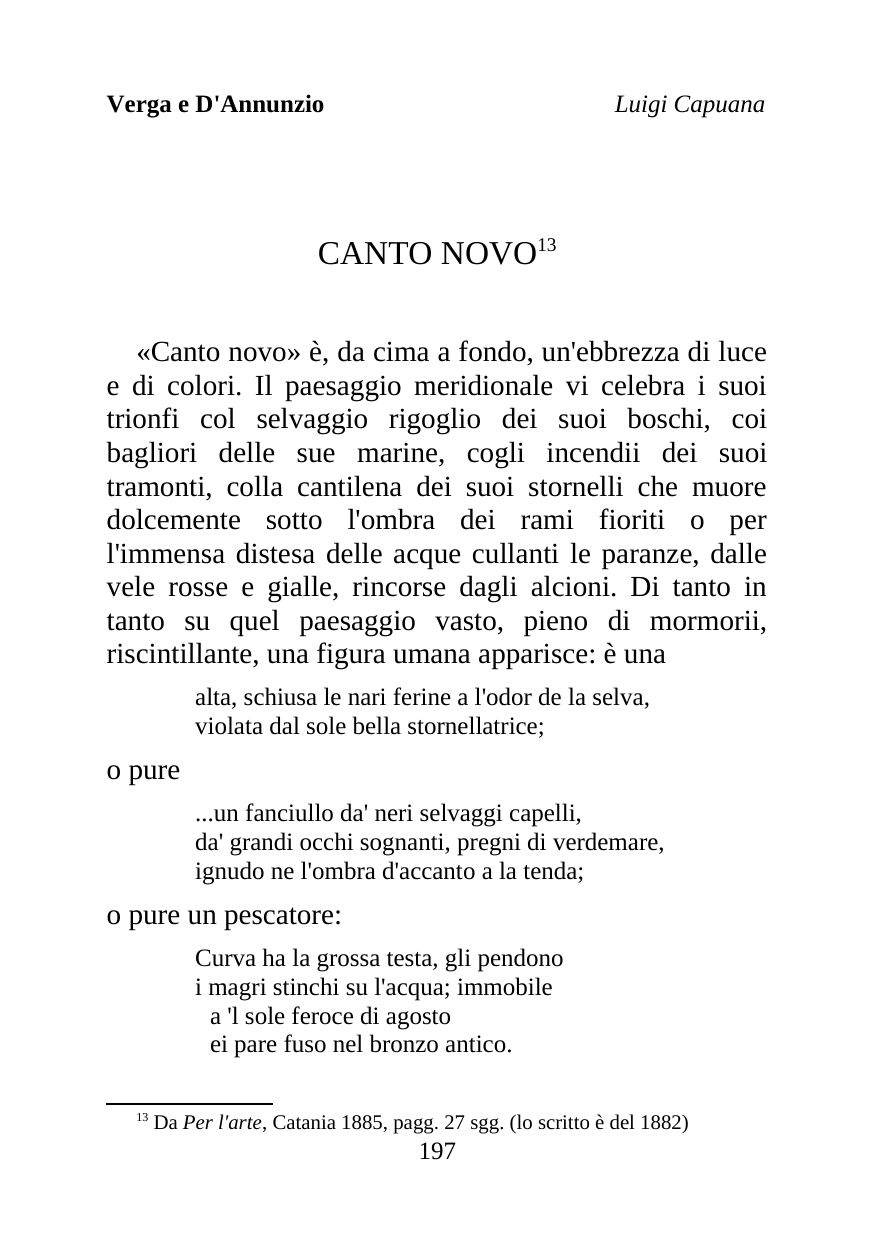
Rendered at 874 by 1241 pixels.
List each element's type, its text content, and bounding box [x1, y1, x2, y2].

text alta, schiusa le nari ferine a l'odor de la selva, violata dal sole bella stornellatrice; [195, 682, 768, 740]
text Curva ha la grossa testa, gli pendono i magri stinchi su l'acqua; immobile [195, 943, 768, 1001]
text o pure [106, 752, 768, 786]
text ...un fanciullo da' neri selvaggi capelli, da' grandi occhi sognanti, pregni di verdemare, ignudo ne l'ombra d'accanto a la tenda; [195, 798, 768, 885]
text o pure un pescatore: [106, 897, 768, 931]
subtitle CANTO NOVO [106, 234, 768, 272]
text a 'l sole feroce di agosto ei pare fuso nel bronzo antico. [210, 1001, 768, 1058]
text Da Per l'arte, Catania 1885, pagg. 27 sgg. (lo scritto è del 1882) [106, 1110, 768, 1134]
text «Canto novo» è, da cima a fondo, un'ebbrezza di luce e di colori. Il paesaggio meridionale vi celebra i suoi trionfi col selvaggio rigoglio dei suoi boschi, coi bagliori delle sue marine, cogli incendii dei suoi tramonti, colla cantilena dei suoi stornelli che muore dolcemente sotto l'ombra dei rami fioriti o per l'immensa distesa delle acque cullanti le paranze, dalle vele rosse e gialle, rincorse dagli alcioni. Di tanto in tanto su quel paesaggio vasto, pieno di mormorii, riscintillante, una figura umana apparisce: è una [106, 334, 768, 670]
